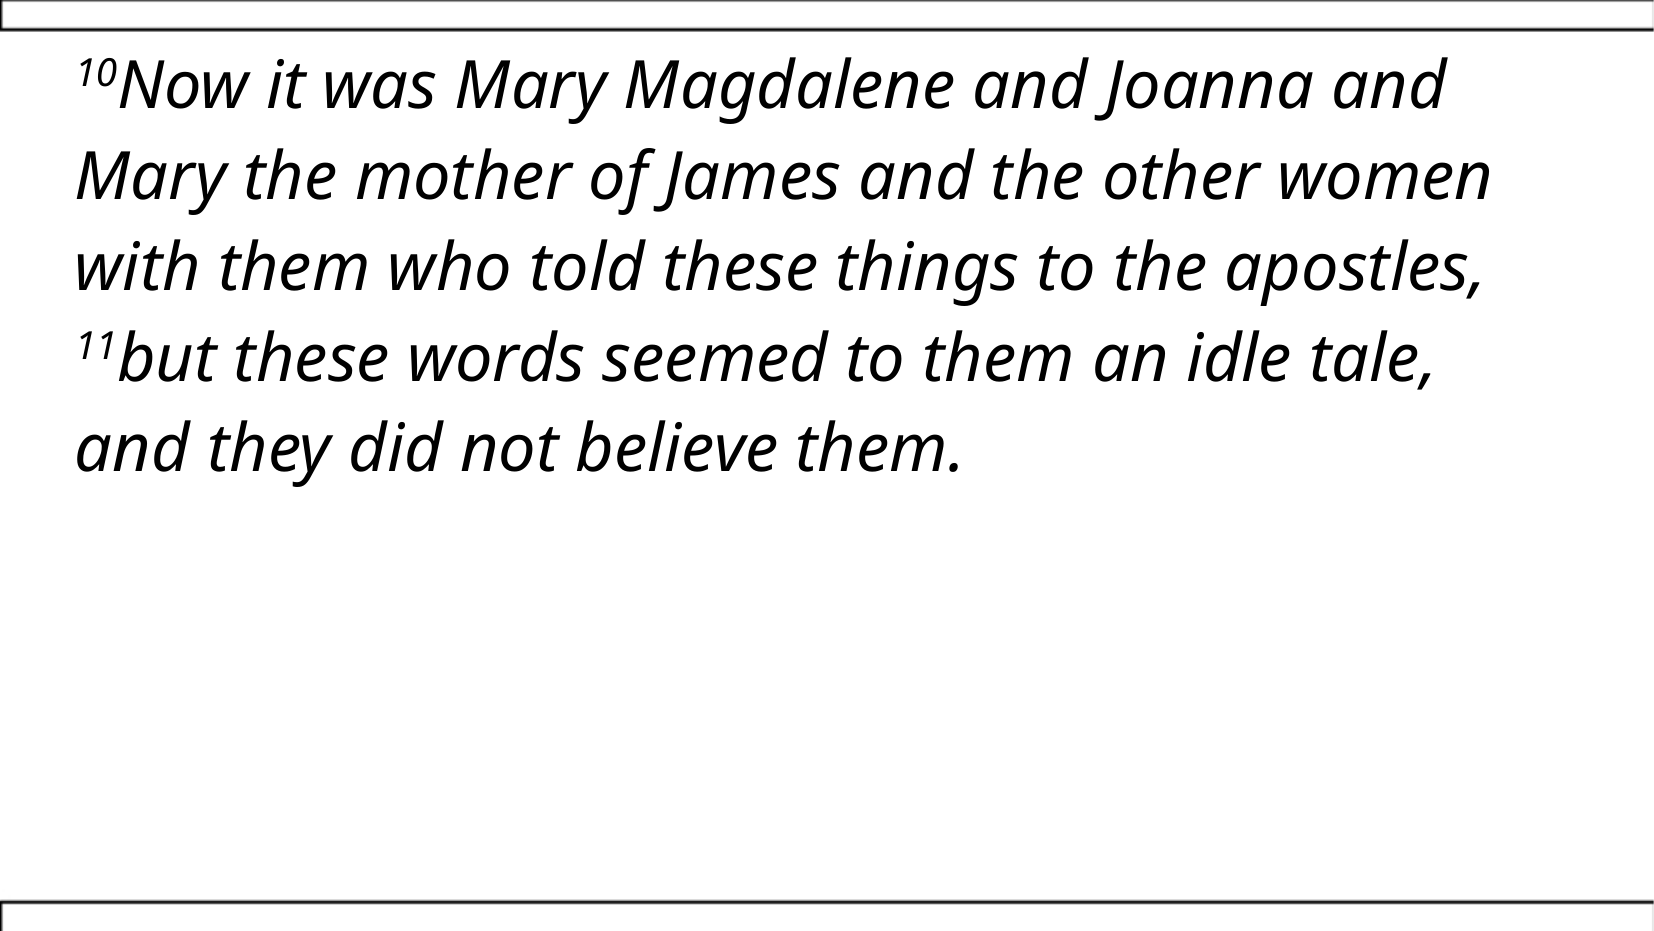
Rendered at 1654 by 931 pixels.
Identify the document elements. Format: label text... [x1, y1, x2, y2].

picture [0, 0, 1654, 931]
text_box 10Now it was Mary Magdalene and Joanna and Mary the mother of James and the other women with them who told these things to the apostles, 11but these words seemed to them an idle tale, and they did not believe them. [60, 30, 1576, 489]
